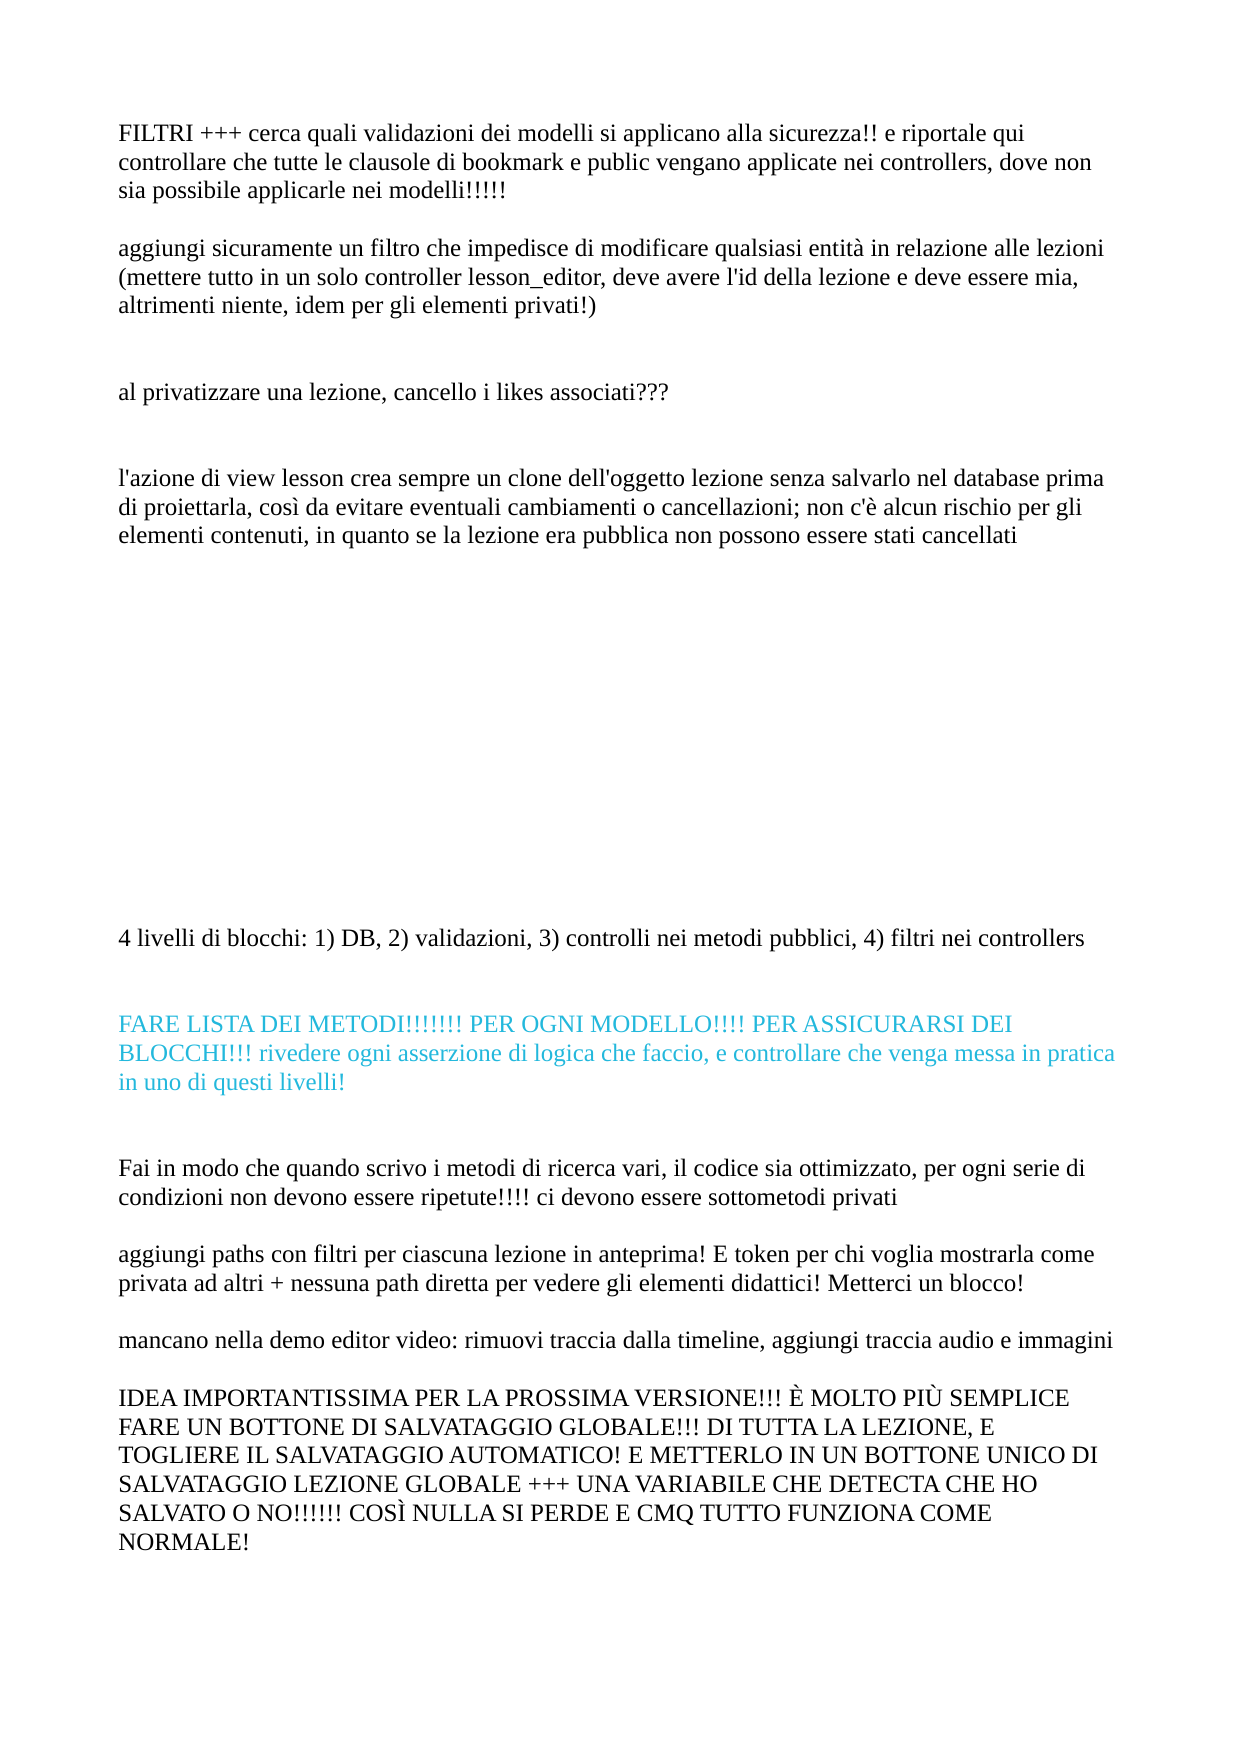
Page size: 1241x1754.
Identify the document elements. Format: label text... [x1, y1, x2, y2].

text aggiungi paths con filtri per ciascuna lezione in anteprima! E token per chi voglia mostrarla come privata ad altri + nessuna path diretta per vedere gli elementi didattici! Metterci un blocco! [118, 1239, 1122, 1297]
text FARE LISTA DEI METODI!!!!!!! PER OGNI MODELLO!!!! PER ASSICURARSI DEI BLOCCHI!!! rivedere ogni asserzione di logica che faccio, e controllare che venga messa in pratica in uno di questi livelli! [118, 1009, 1122, 1096]
text l'azione di view lesson crea sempre un clone dell'oggetto lezione senza salvarlo nel database prima di proiettarla, così da evitare eventuali cambiamenti o cancellazioni; non c'è alcun rischio per gli elementi contenuti, in quanto se la lezione era pubblica non possono essere stati cancellati [118, 463, 1122, 549]
text mancano nella demo editor video: rimuovi traccia dalla timeline, aggiungi traccia audio e immagini [118, 1326, 1122, 1354]
text aggiungi sicuramente un filtro che impedisce di modificare qualsiasi entità in relazione alle lezioni (mettere tutto in un solo controller lesson_editor, deve avere l'id della lezione e deve essere mia, altrimenti niente, idem per gli elementi privati!) [118, 233, 1122, 319]
text Fai in modo che quando scrivo i metodi di ricerca vari, il codice sia ottimizzato, per ogni serie di condizioni non devono essere ripetute!!!! ci devono essere sottometodi privati [118, 1153, 1122, 1211]
text al privatizzare una lezione, cancello i likes associati??? [118, 377, 1122, 406]
text IDEA IMPORTANTISSIMA PER LA PROSSIMA VERSIONE!!! È MOLTO PIÙ SEMPLICE FARE UN BOTTONE DI SALVATAGGIO GLOBALE!!! DI TUTTA LA LEZIONE, E TOGLIERE IL SALVATAGGIO AUTOMATICO! E METTERLO IN UN BOTTONE UNICO DI SALVATAGGIO LEZIONE GLOBALE +++ UNA VARIABILE CHE DETECTA CHE HO SALVATO O NO!!!!!! COSÌ NULLA SI PERDE E CMQ TUTTO FUNZIONA COME NORMALE! [118, 1383, 1122, 1556]
text FILTRI +++ cerca quali validazioni dei modelli si applicano alla sicurezza!! e riportale qui controllare che tutte le clausole di bookmark e public vengano applicate nei controllers, dove non sia possibile applicarle nei modelli!!!!! [118, 118, 1122, 204]
text 4 livelli di blocchi: 1) DB, 2) validazioni, 3) controlli nei metodi pubblici, 4) filtri nei controllers [118, 923, 1122, 952]
